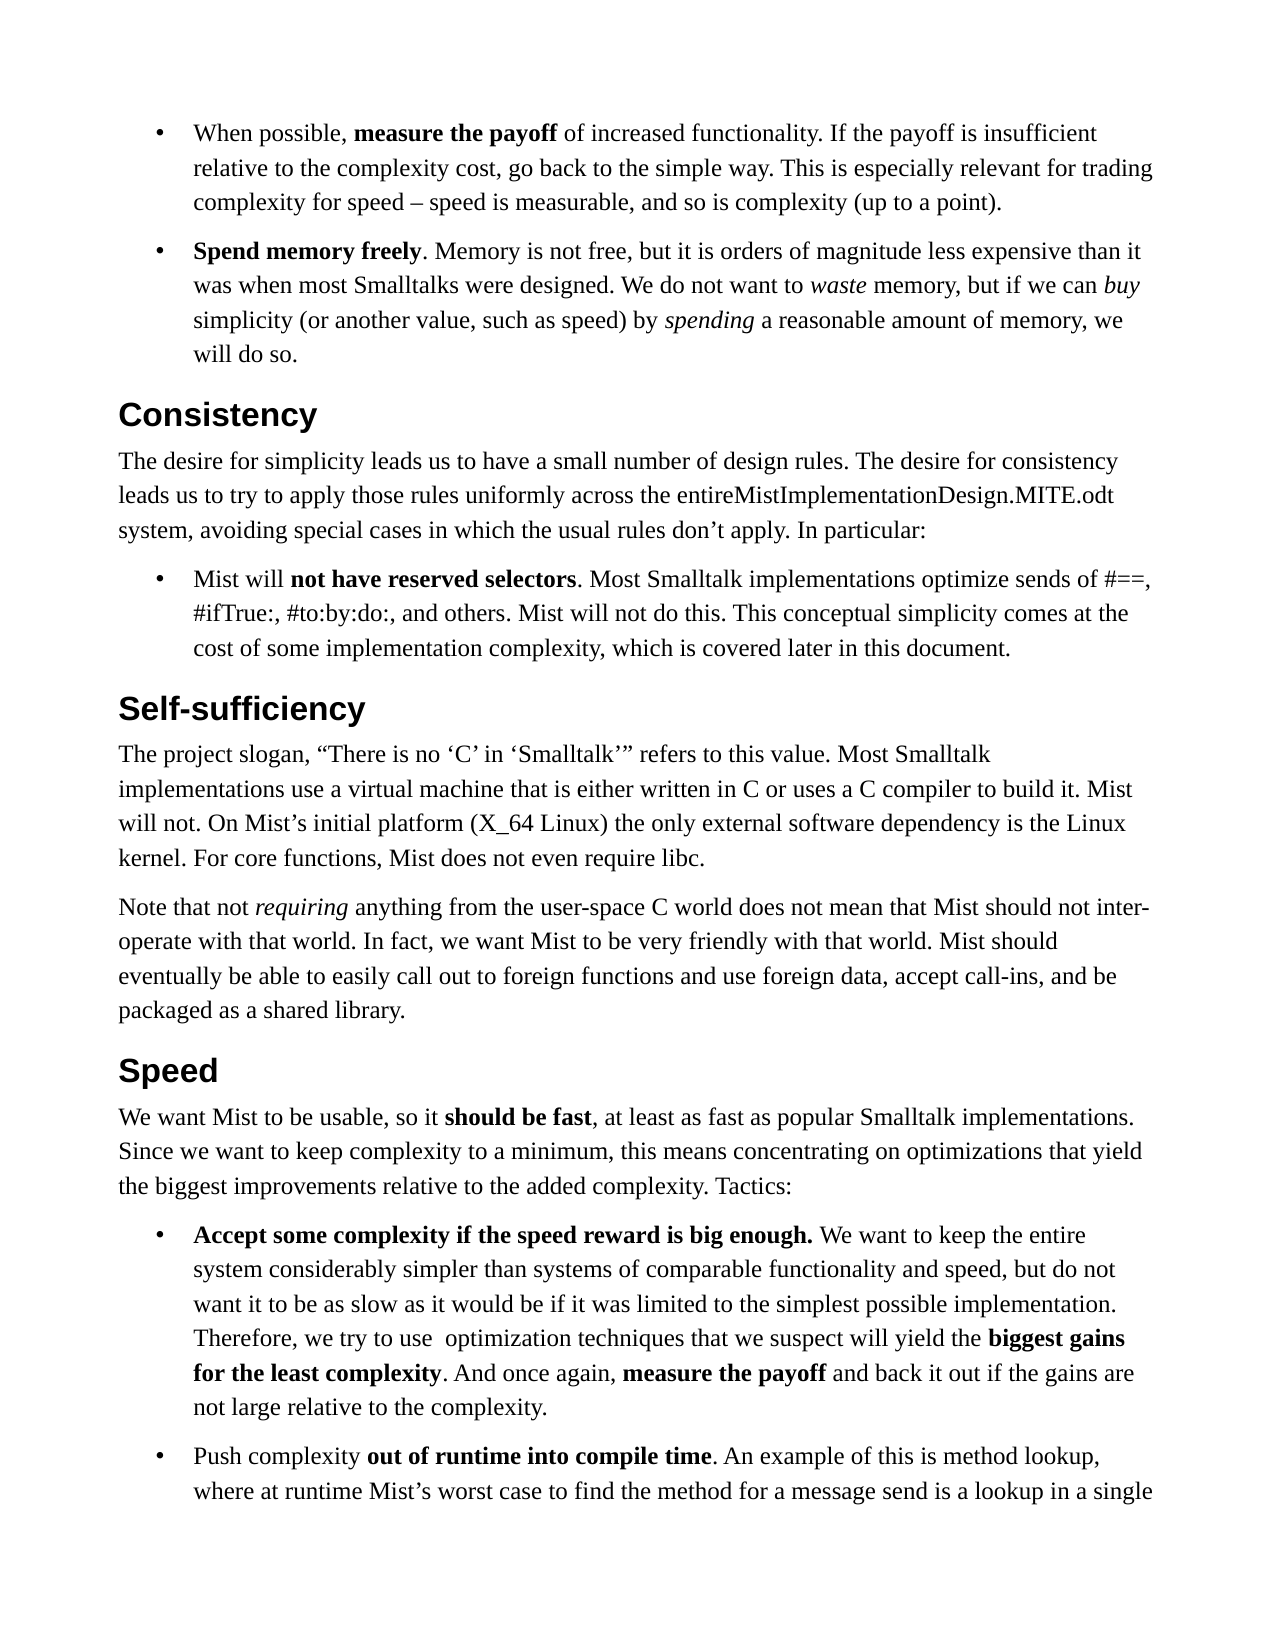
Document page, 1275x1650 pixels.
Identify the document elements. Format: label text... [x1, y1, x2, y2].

subtitle Consistency [118, 395, 1157, 433]
list Push complexity out of runtime into compile time. An example of this is method lookup, where at runtime Mist’s worst case to find the method for a message send is a lookup in a single [156, 1441, 1157, 1504]
text We want Mist to be usable, so it should be fast, at least as fast as popular Smalltalk implementations. Since we want to keep complexity to a minimum, this means concentrating on optimizations that yield the biggest improvements relative to the added complexity. Tactics: [118, 1102, 1157, 1199]
list When possible, measure the payoff of increased functionality. If the payoff is insufficient relative to the complexity cost, go back to the simple way. This is especially relevant for trading complexity for speed – speed is measurable, and so is complexity (up to a point). [156, 118, 1157, 216]
text The project slogan, “There is no ‘C’ in ‘Smalltalk’” refers to this value. Most Smalltalk implementations use a virtual machine that is either written in C or uses a C compiler to build it. Mist will not. On Mist’s initial platform (X_64 Linux) the only external software dependency is the Linux kernel. For core functions, Mist does not even require libc. [118, 739, 1157, 872]
text Note that not requiring anything from the user-space C world does not mean that Mist should not inter-operate with that world. In fact, we want Mist to be very friendly with that world. Mist should eventually be able to easily call out to foreign functions and use foreign data, accept call-ins, and be packaged as a shared library. [118, 892, 1157, 1024]
list Accept some complexity if the speed reward is big enough. We want to keep the entire system considerably simpler than systems of comparable functionality and speed, but do not want it to be as slow as it would be if it was limited to the simplest possible implementation. Therefore, we try to use optimization techniques that we suspect will yield the biggest gains for the least complexity. And once again, measure the payoff and back it out if the gains are not large relative to the complexity. [156, 1220, 1157, 1421]
list Mist will not have reserved selectors. Most Smalltalk implementations optimize sends of #==, #ifTrue:, #to:by:do:, and others. Mist will not do this. This conceptual simplicity comes at the cost of some implementation complexity, which is covered later in this document. [156, 564, 1157, 662]
subtitle Self-sufficiency [118, 688, 1157, 727]
text The desire for simplicity leads us to have a small number of design rules. The desire for consistency leads us to try to apply those rules uniformly across the entireMistImplementationDesign.MITE.odt system, avoiding special cases in which the usual rules don’t apply. In particular: [118, 446, 1157, 544]
subtitle Speed [118, 1051, 1157, 1089]
list Spend memory freely. Memory is not free, but it is orders of magnitude less expensive than it was when most Smalltalks were designed. We do not want to waste memory, but if we can buy simplicity (or another value, such as speed) by spending a reasonable amount of memory, we will do so. [156, 236, 1157, 368]
